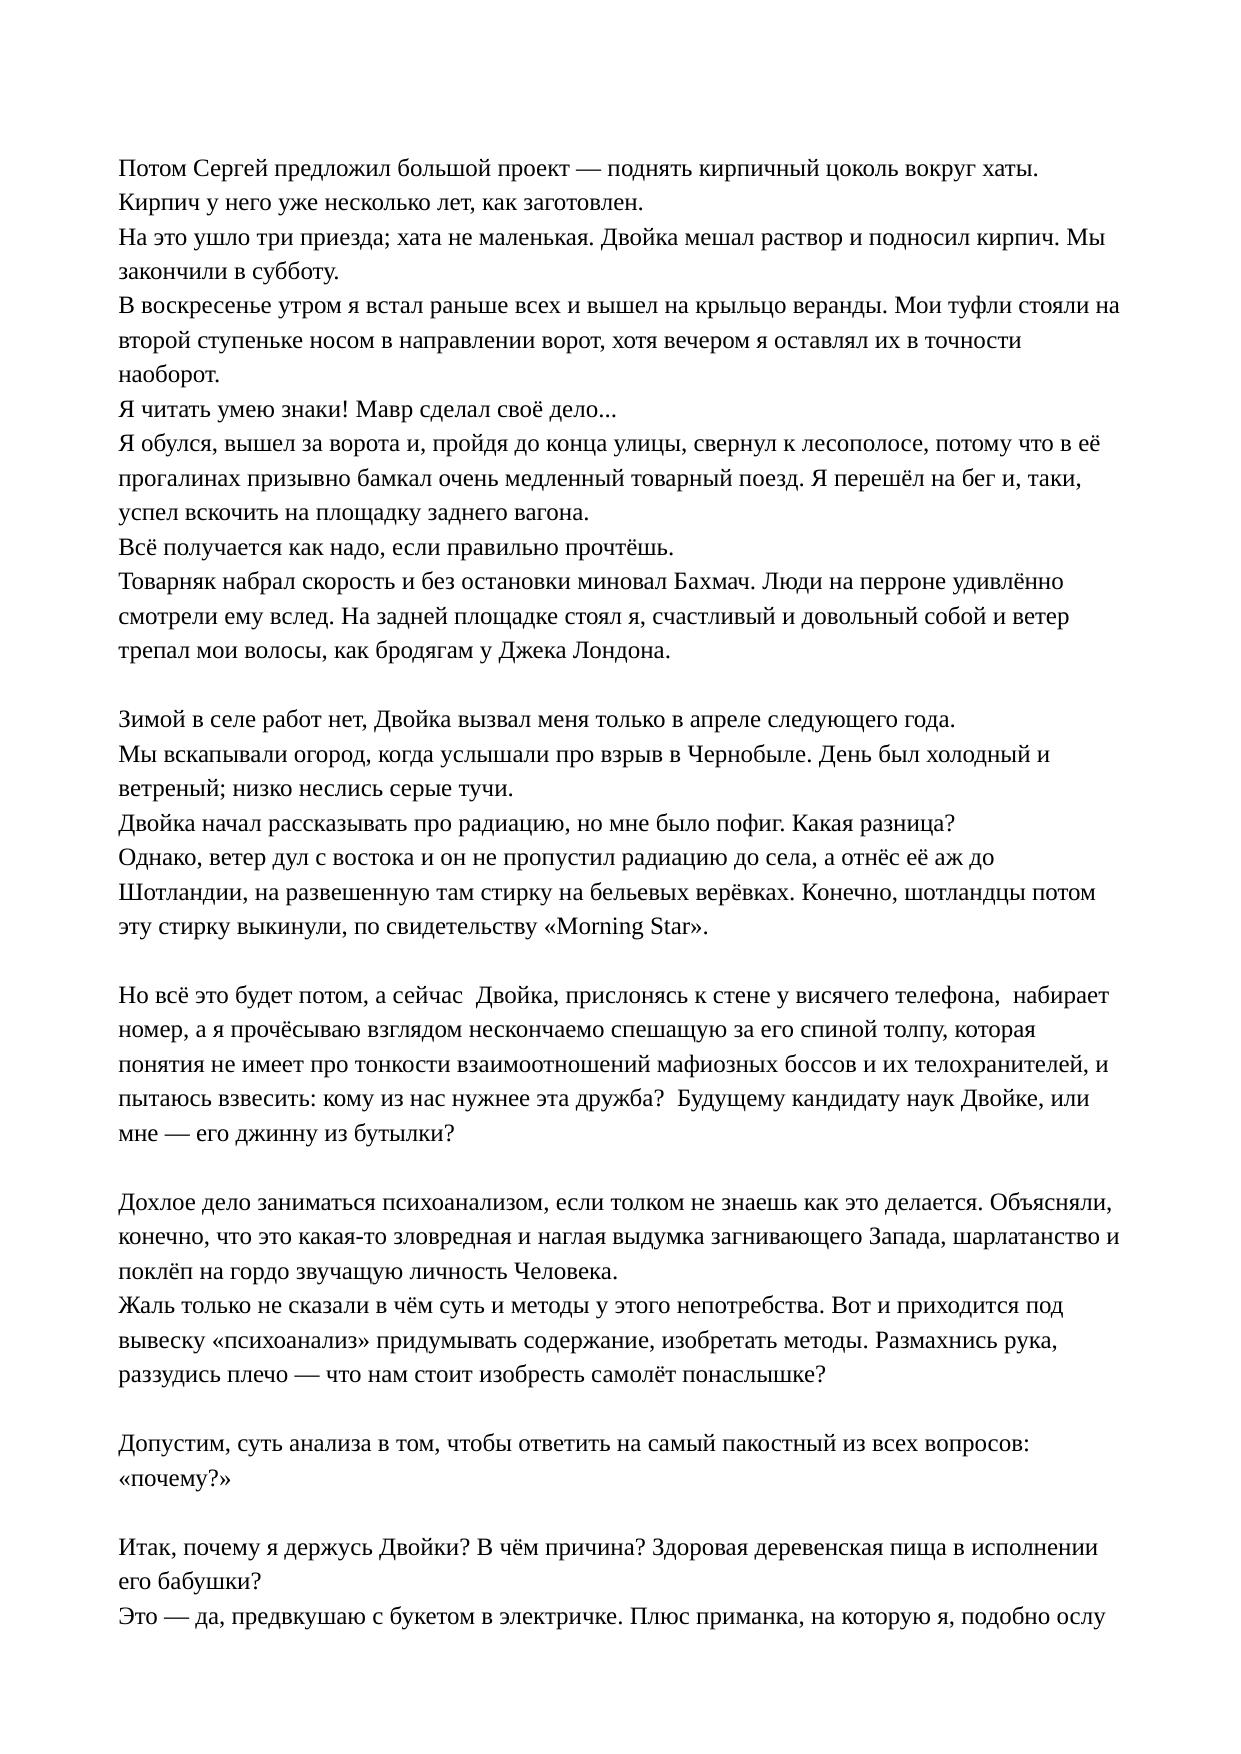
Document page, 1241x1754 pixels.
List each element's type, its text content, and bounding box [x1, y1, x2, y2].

text Зимой в селе работ нет, Двойка вызвал меня только в апреле следующего года. [118, 704, 1122, 733]
text Однако, ветер дул с востока и он не пропустил радиацию до села, а отнёс её аж до Шотландии, на развешенную там стирку на бельевых верёвках. Конечно, шотландцы потом эту стирку выкинули, по свидетельству «Morning Star». [118, 842, 1122, 940]
text В воскресенье утром я встал раньше всех и вышел на крыльцо веранды. Мои туфли стояли на второй ступеньке носом в направлении ворот, хотя вечером я оставлял их в точности наоборот. [118, 291, 1122, 388]
text Я обулся, вышел за ворота и, пройдя до конца улицы, свернул к лесополосе, потому что в её прогалинах призывно бамкал очень медленный товарный поезд. Я перешёл на бег и, таки, успел вскочить на площадку заднего вагона. [118, 428, 1122, 526]
text Всё получается как надо, если правильно прочтёшь. [118, 532, 1122, 561]
text Я читать умею знаки! Мавр сделал своё дело... [118, 394, 1122, 423]
text Итак, почему я держусь Двойки? В чём причина? Здоровая деревенская пища в исполнении его бабушки? [118, 1532, 1122, 1595]
text Мы вскапывали огород, когда услышали про взрыв в Чернобыле. День был холодный и ветреный; низко неслись серые тучи. [118, 739, 1122, 802]
text Товарняк набрал скорость и без остановки миновал Бахмач. Люди на перроне удивлённо смотрели ему вслед. На задней площадке стоял я, счастливый и довольный собой и ветер трепал мои волосы, как бродягам у Джека Лондона. [118, 566, 1122, 664]
text Но всё это будет потом, а сейчас Двойка, прислонясь к стене у висячего телефона, набирает номер, а я прочёсываю взглядом нескончаемо спешащую за его спиной толпу, которая понятия не имеет про тонкости взаимоотношений мафиозных боссов и их телохранителей, и пытаюсь взвесить: кому из нас нужнее эта дружба? Будущему кандидату наук Двойке, или мне — его джинну из бутылки? [118, 980, 1122, 1147]
text Жаль только не сказали в чём суть и методы у этого непотребства. Вот и приходится под вывеску «психоанализ» придумывать содержание, изобретать методы. Размахнись рука, раззудись плечо — что нам стоит изобресть самолёт понаслышке? [118, 1290, 1122, 1388]
text Это — да, предвкушаю с букетом в электричке. Плюс приманка, на которую я, подобно ослу [118, 1601, 1122, 1629]
text На это ушло три приезда; хата не маленькая. Двойка мешал раствор и подносил кирпич. Мы закончили в субботу. [118, 222, 1122, 285]
text Дохлое дело заниматься психоанализом, если толком не знаешь как это делается. Объясняли, конечно, что это какая-то зловредная и наглая выдумка загнивающего Запада, шарлатанство и поклёп на гордо звучащую личность Человека. [118, 1187, 1122, 1285]
text Двойка начал рассказывать про радиацию, но мне было пофиг. Какая разница? [118, 808, 1122, 836]
text Потом Сергей предложил большой проект — поднять кирпичный цоколь вокруг хаты. Кирпич у него уже несколько лет, как заготовлен. [118, 153, 1122, 216]
text Допустим, суть анализа в том, чтобы ответить на самый пакостный из всех вопросов: «почему?» [118, 1428, 1122, 1492]
